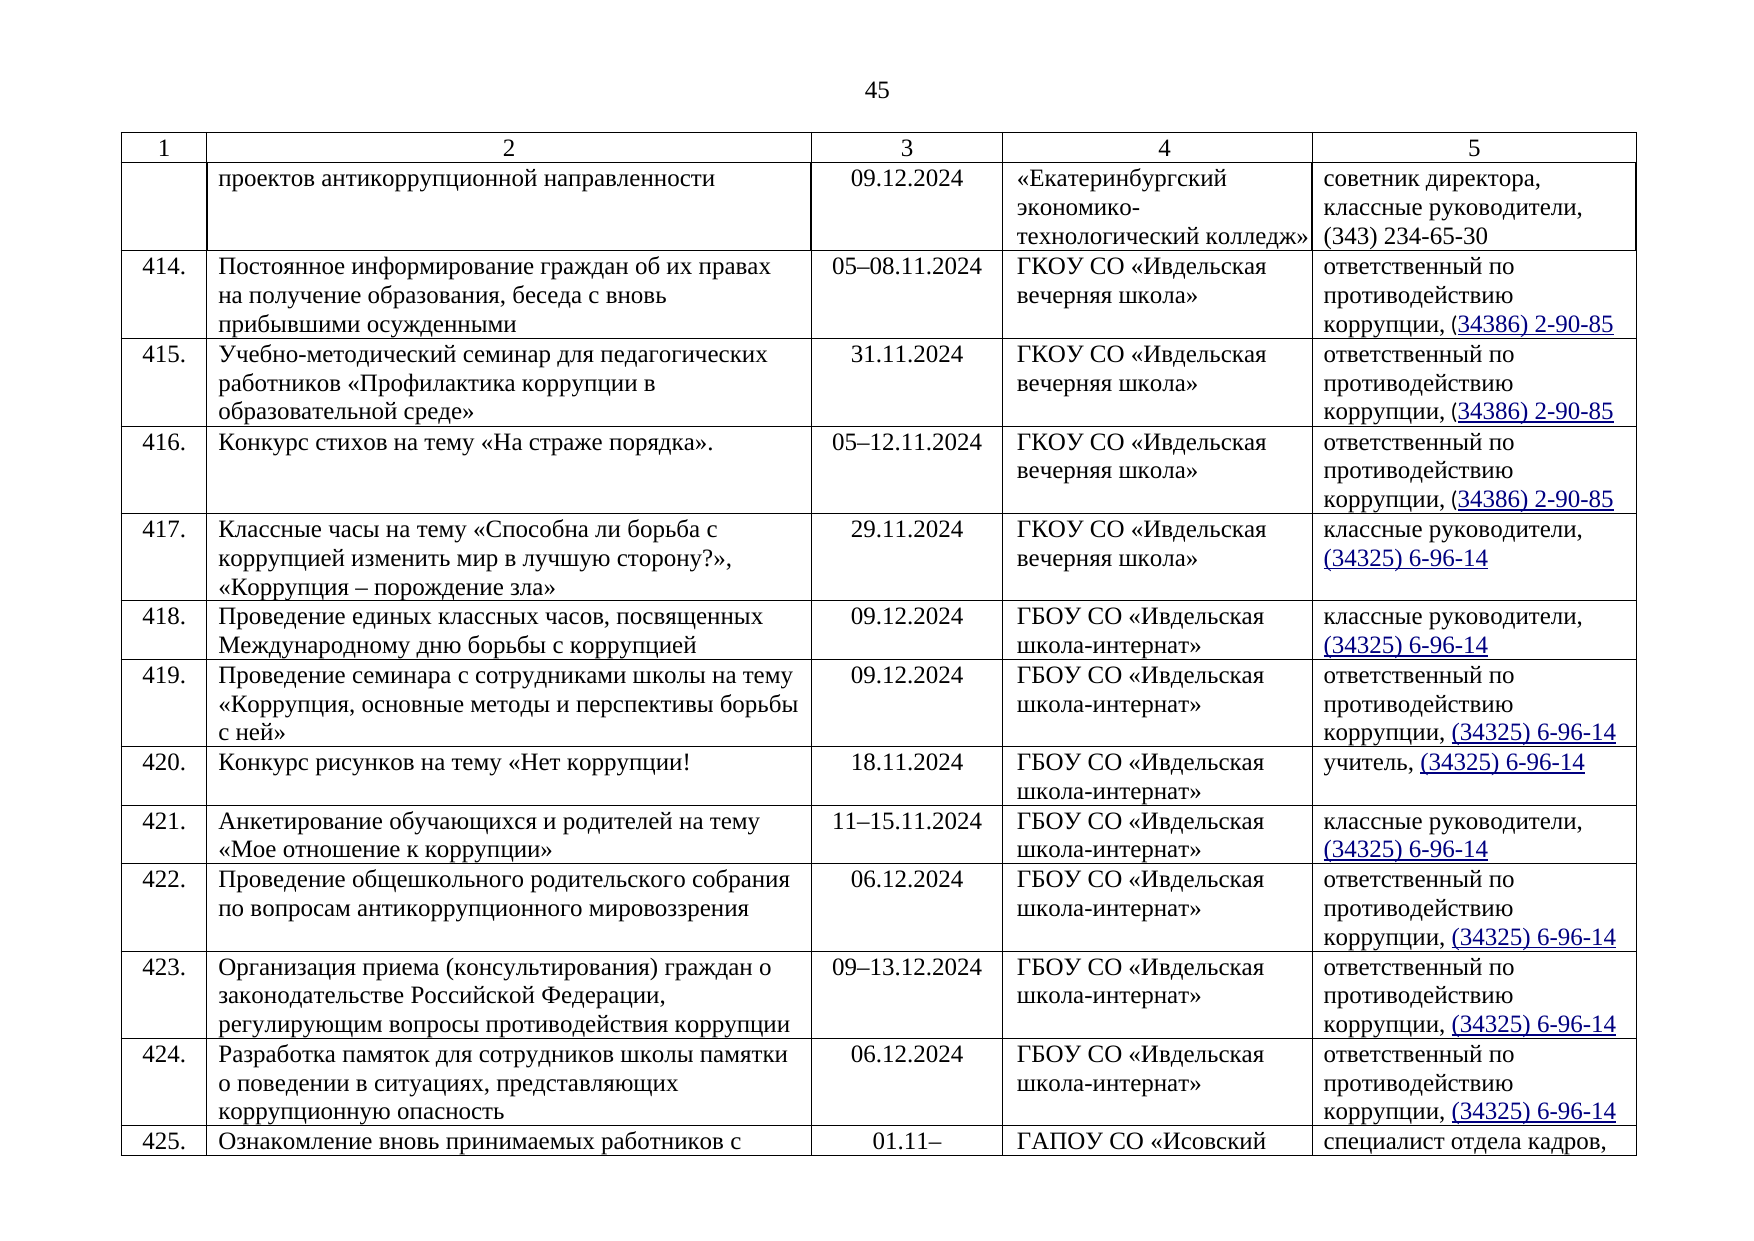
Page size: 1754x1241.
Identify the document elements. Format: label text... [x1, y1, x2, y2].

table_cell Организация приема (консультирования) граждан о законодательстве Российской Федерации, регулирующим вопросы противодействия коррупции [207, 952, 811, 1038]
table_cell «Екатеринбургский экономико-технологический колледж» [1003, 163, 1311, 249]
table_header [117, 132, 121, 162]
table_cell [117, 162, 121, 249]
table_cell [122, 1126, 206, 1155]
table_cell Анкетирование обучающихся и родителей на тему «Мое отношение к коррупции» [207, 806, 811, 863]
table_header 4 [1003, 133, 1312, 162]
table_cell [117, 600, 121, 659]
table_cell [117, 863, 121, 951]
table_cell [122, 163, 206, 249]
table_cell ГАПОУ СО «Исовский [1003, 1126, 1312, 1155]
table_cell ответственный по противодействию коррупции, (34325) 6-96-14 [1313, 864, 1636, 951]
table_cell классные руководители, (34325) 6-96-14 [1313, 514, 1636, 600]
table_cell классные руководители, (34325) 6-96-14 [1313, 601, 1636, 659]
table_header 3 [812, 133, 1002, 162]
table_cell 31.11.2024 [812, 339, 1002, 426]
table_cell учитель, (34325) 6-96-14 [1313, 747, 1636, 805]
table_cell [117, 746, 121, 805]
table_cell 05–08.11.2024 [812, 251, 1002, 338]
table_cell [117, 805, 121, 863]
table_cell [122, 660, 206, 746]
table_cell 18.11.2024 [812, 747, 1002, 805]
table_cell ответственный по противодействию коррупции, (34386) 2-90-85 [1313, 251, 1636, 338]
table_cell специалист отдела кадров, [1313, 1126, 1636, 1155]
table_header 2 [207, 133, 811, 162]
table_cell Ознакомление вновь принимаемых работников с [207, 1126, 811, 1155]
table_cell ответственный по противодействию коррупции, (34325) 6-96-14 [1313, 952, 1636, 1038]
table_cell [117, 426, 121, 513]
table_cell 29.11.2024 [812, 514, 1002, 600]
table_header 5 [1313, 133, 1636, 162]
table_cell 09.12.2024 [812, 163, 1002, 249]
table_cell 06.12.2024 [812, 864, 1002, 951]
table_cell Конкурс рисунков на тему «Нет коррупции! [207, 747, 811, 805]
table_cell [122, 427, 206, 513]
table_cell ответственный по противодействию коррупции, (34386) 2-90-85 [1313, 427, 1636, 513]
table_header 1 [122, 133, 206, 162]
table_cell 11–15.11.2024 [812, 806, 1002, 863]
table_cell ГБОУ СО «Ивдельская школа-интернат» [1003, 806, 1312, 863]
table_cell 09–13.12.2024 [812, 952, 1002, 1038]
table_cell [122, 747, 206, 805]
table_cell [122, 1039, 206, 1125]
table_cell Классные часы на тему «Способна ли борьба с коррупцией изменить мир в лучшую сторону?», «Коррупция – порождение зла» [207, 514, 811, 600]
table_cell 05–12.11.2024 [812, 427, 1002, 513]
table_cell ГКОУ СО «Ивдельская вечерняя школа» [1003, 514, 1312, 600]
table_cell [117, 250, 121, 338]
table_cell [117, 951, 121, 1038]
table_cell ГБОУ СО «Ивдельская школа-интернат» [1003, 952, 1312, 1038]
table_cell Проведение общешкольного родительского собрания по вопросам антикоррупционного мировоззрения [207, 864, 811, 951]
table_cell 06.12.2024 [812, 1039, 1002, 1125]
table_cell [122, 806, 206, 863]
table_cell [122, 251, 206, 338]
table_cell [122, 339, 206, 426]
table_cell ГКОУ СО «Ивдельская вечерняя школа» [1003, 251, 1312, 338]
table_cell [117, 1038, 121, 1125]
table_cell ГБОУ СО «Ивдельская школа-интернат» [1003, 1039, 1312, 1125]
table_cell Проведение единых классных часов, посвященных Международному дню борьбы с коррупцией [207, 601, 811, 659]
table_cell ГКОУ СО «Ивдельская вечерняя школа» [1003, 427, 1312, 513]
table_cell проектов антикоррупционной направленности [208, 163, 810, 249]
table_cell Проведение семинара с сотрудниками школы на тему «Коррупция, основные методы и перспективы борьбы с ней» [207, 660, 811, 746]
table_cell ГБОУ СО «Ивдельская школа-интернат» [1003, 747, 1312, 805]
table_cell [117, 659, 121, 746]
table_cell [122, 952, 206, 1038]
table_cell Учебно-методический семинар для педагогических работников «Профилактика коррупции в образовательной среде» [207, 339, 811, 426]
table_cell [117, 513, 121, 600]
table_cell советник директора, классные руководители, (343) 234-65-30 [1313, 163, 1635, 249]
table_cell 09.12.2024 [812, 601, 1002, 659]
table_cell 09.12.2024 [812, 660, 1002, 746]
table_cell [122, 601, 206, 659]
table_cell ГКОУ СО «Ивдельская вечерняя школа» [1003, 339, 1312, 426]
table_cell ответственный по противодействию коррупции, (34325) 6-96-14 [1313, 1039, 1636, 1125]
table_cell классные руководители, (34325) 6-96-14 [1313, 806, 1636, 863]
table_cell Конкурс стихов на тему «На страже порядка». [207, 427, 811, 513]
table_cell [122, 514, 206, 600]
table_cell ГБОУ СО «Ивдельская школа-интернат» [1003, 660, 1312, 746]
table_cell Разработка памяток для сотрудников школы памятки о поведении в ситуациях, представляющих коррупционную опасность [207, 1039, 811, 1125]
table_cell ГБОУ СО «Ивдельская школа-интернат» [1003, 864, 1312, 951]
table_cell ГБОУ СО «Ивдельская школа-интернат» [1003, 601, 1312, 659]
table_cell 01.11– [812, 1126, 1002, 1155]
table_cell ответственный по противодействию коррупции, (34386) 2-90-85 [1313, 339, 1636, 426]
table_cell [117, 1125, 121, 1155]
table_cell [117, 338, 121, 426]
table_cell [122, 864, 206, 951]
table_cell ответственный по противодействию коррупции, (34325) 6-96-14 [1313, 660, 1636, 746]
table_cell Постоянное информирование граждан об их правах на получение образования, беседа с вновь прибывшими осужденными [207, 251, 811, 338]
